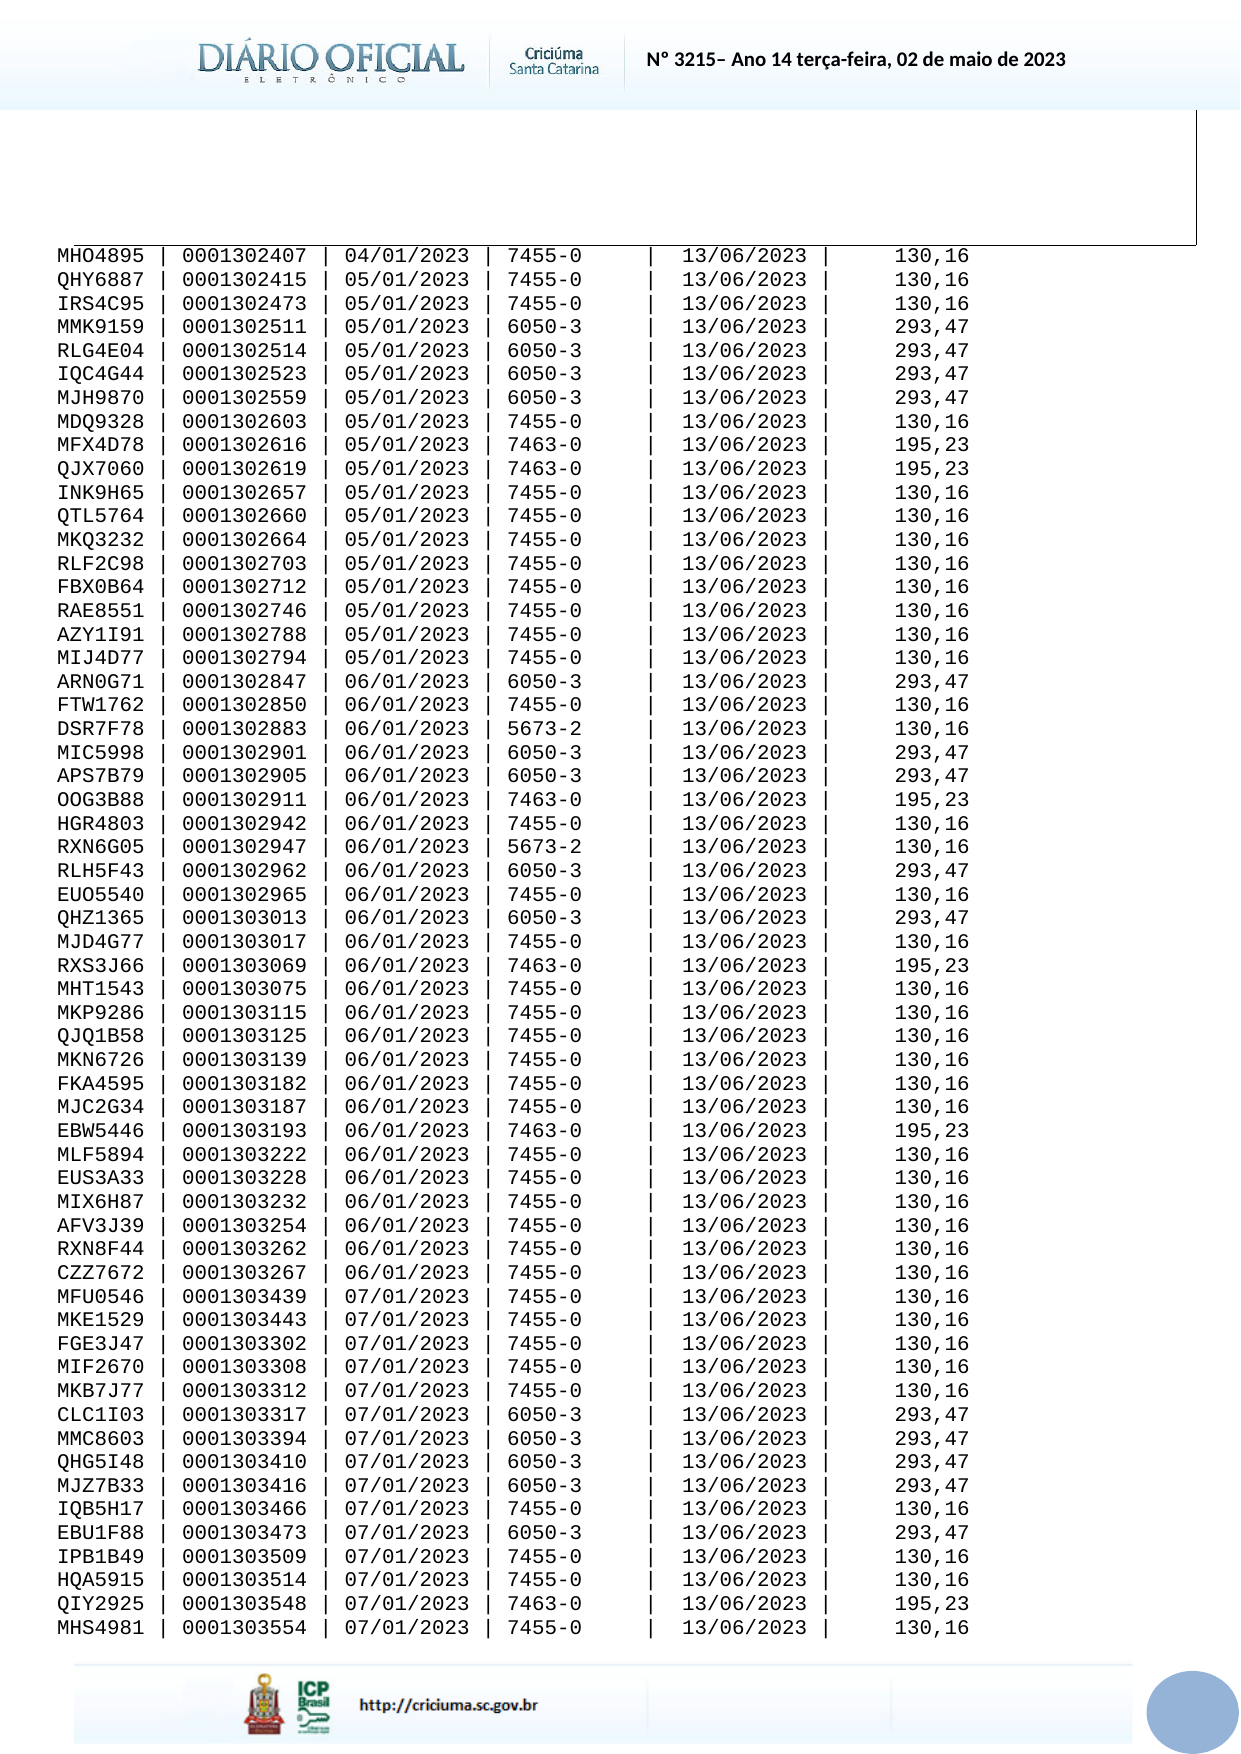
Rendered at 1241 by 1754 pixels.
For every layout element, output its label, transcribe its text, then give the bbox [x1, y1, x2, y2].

text QIY2925 | 0001303548 | 07/01/2023 | 7463-0 | 13/06/2023 | 195,23 [44, 1593, 1196, 1617]
text FKA4595 | 0001303182 | 06/01/2023 | 7455-0 | 13/06/2023 | 130,16 [44, 1073, 1196, 1096]
text QHY6887 | 0001302415 | 05/01/2023 | 7455-0 | 13/06/2023 | 130,16 [44, 269, 1196, 292]
text QJQ1B58 | 0001303125 | 06/01/2023 | 7455-0 | 13/06/2023 | 130,16 [44, 1026, 1196, 1049]
text IQC4G44 | 0001302523 | 05/01/2023 | 6050-3 | 13/06/2023 | 293,47 [44, 363, 1196, 387]
text MJD4G77 | 0001303017 | 06/01/2023 | 7455-0 | 13/06/2023 | 130,16 [44, 931, 1196, 954]
text IPB1B49 | 0001303509 | 07/01/2023 | 7455-0 | 13/06/2023 | 130,16 [44, 1546, 1196, 1569]
text IQB5H17 | 0001303466 | 07/01/2023 | 7455-0 | 13/06/2023 | 130,16 [44, 1498, 1196, 1522]
text RXN6G05 | 0001302947 | 06/01/2023 | 5673-2 | 13/06/2023 | 130,16 [44, 836, 1196, 860]
text RLG4E04 | 0001302514 | 05/01/2023 | 6050-3 | 13/06/2023 | 293,47 [44, 340, 1196, 363]
text MHT1543 | 0001303075 | 06/01/2023 | 7455-0 | 13/06/2023 | 130,16 [44, 978, 1196, 1002]
text MMC8603 | 0001303394 | 07/01/2023 | 6050-3 | 13/06/2023 | 293,47 [44, 1427, 1196, 1451]
text EBU1F88 | 0001303473 | 07/01/2023 | 6050-3 | 13/06/2023 | 293,47 [44, 1522, 1196, 1546]
text QTL5764 | 0001302660 | 05/01/2023 | 7455-0 | 13/06/2023 | 130,16 [44, 505, 1196, 529]
text MHO4895 | 0001302407 | 04/01/2023 | 7455-0 | 13/06/2023 | 130,16 [44, 245, 1196, 269]
text MIF2670 | 0001303308 | 07/01/2023 | 7455-0 | 13/06/2023 | 130,16 [44, 1357, 1196, 1380]
text FGE3J47 | 0001303302 | 07/01/2023 | 7455-0 | 13/06/2023 | 130,16 [44, 1333, 1196, 1357]
text HGR4803 | 0001302942 | 06/01/2023 | 7455-0 | 13/06/2023 | 130,16 [44, 813, 1196, 836]
text RLF2C98 | 0001302703 | 05/01/2023 | 7455-0 | 13/06/2023 | 130,16 [44, 553, 1196, 576]
text EUS3A33 | 0001303228 | 06/01/2023 | 7455-0 | 13/06/2023 | 130,16 [44, 1167, 1196, 1191]
text RXN8F44 | 0001303262 | 06/01/2023 | 7455-0 | 13/06/2023 | 130,16 [44, 1238, 1196, 1262]
text MIJ4D77 | 0001302794 | 05/01/2023 | 7455-0 | 13/06/2023 | 130,16 [44, 647, 1196, 671]
text OOG3B88 | 0001302911 | 06/01/2023 | 7463-0 | 13/06/2023 | 195,23 [44, 789, 1196, 813]
text DSR7F78 | 0001302883 | 06/01/2023 | 5673-2 | 13/06/2023 | 130,16 [44, 718, 1196, 742]
text MKN6726 | 0001303139 | 06/01/2023 | 7455-0 | 13/06/2023 | 130,16 [44, 1049, 1196, 1073]
text ARN0G71 | 0001302847 | 06/01/2023 | 6050-3 | 13/06/2023 | 293,47 [44, 671, 1196, 694]
text MIC5998 | 0001302901 | 06/01/2023 | 6050-3 | 13/06/2023 | 293,47 [44, 742, 1196, 765]
text MFU0546 | 0001303439 | 07/01/2023 | 7455-0 | 13/06/2023 | 130,16 [44, 1286, 1196, 1309]
text QHZ1365 | 0001303013 | 06/01/2023 | 6050-3 | 13/06/2023 | 293,47 [44, 907, 1196, 931]
text RAE8551 | 0001302746 | 05/01/2023 | 7455-0 | 13/06/2023 | 130,16 [44, 600, 1196, 623]
text QHG5I48 | 0001303410 | 07/01/2023 | 6050-3 | 13/06/2023 | 293,47 [44, 1451, 1196, 1475]
text MHS4981 | 0001303554 | 07/01/2023 | 7455-0 | 13/06/2023 | 130,16 [44, 1617, 1196, 1640]
text MMK9159 | 0001302511 | 05/01/2023 | 6050-3 | 13/06/2023 | 293,47 [44, 316, 1196, 340]
text MKP9286 | 0001303115 | 06/01/2023 | 7455-0 | 13/06/2023 | 130,16 [44, 1002, 1196, 1026]
text CLC1I03 | 0001303317 | 07/01/2023 | 6050-3 | 13/06/2023 | 293,47 [44, 1404, 1196, 1427]
text APS7B79 | 0001302905 | 06/01/2023 | 6050-3 | 13/06/2023 | 293,47 [44, 765, 1196, 789]
text RXS3J66 | 0001303069 | 06/01/2023 | 7463-0 | 13/06/2023 | 195,23 [44, 954, 1196, 978]
text EUO5540 | 0001302965 | 06/01/2023 | 7455-0 | 13/06/2023 | 130,16 [44, 884, 1196, 907]
text FTW1762 | 0001302850 | 06/01/2023 | 7455-0 | 13/06/2023 | 130,16 [44, 694, 1196, 718]
text MJH9870 | 0001302559 | 05/01/2023 | 6050-3 | 13/06/2023 | 293,47 [44, 387, 1196, 411]
text CZZ7672 | 0001303267 | 06/01/2023 | 7455-0 | 13/06/2023 | 130,16 [44, 1262, 1196, 1286]
text RLH5F43 | 0001302962 | 06/01/2023 | 6050-3 | 13/06/2023 | 293,47 [44, 860, 1196, 884]
text FBX0B64 | 0001302712 | 05/01/2023 | 7455-0 | 13/06/2023 | 130,16 [44, 576, 1196, 600]
text IRS4C95 | 0001302473 | 05/01/2023 | 7455-0 | 13/06/2023 | 130,16 [44, 292, 1196, 316]
text QJX7060 | 0001302619 | 05/01/2023 | 7463-0 | 13/06/2023 | 195,23 [44, 458, 1196, 482]
text INK9H65 | 0001302657 | 05/01/2023 | 7455-0 | 13/06/2023 | 130,16 [44, 482, 1196, 505]
text MKQ3232 | 0001302664 | 05/01/2023 | 7455-0 | 13/06/2023 | 130,16 [44, 529, 1196, 553]
text AZY1I91 | 0001302788 | 05/01/2023 | 7455-0 | 13/06/2023 | 130,16 [44, 623, 1196, 647]
text MIX6H87 | 0001303232 | 06/01/2023 | 7455-0 | 13/06/2023 | 130,16 [44, 1191, 1196, 1215]
text MKE1529 | 0001303443 | 07/01/2023 | 7455-0 | 13/06/2023 | 130,16 [44, 1309, 1196, 1333]
text EBW5446 | 0001303193 | 06/01/2023 | 7463-0 | 13/06/2023 | 195,23 [44, 1120, 1196, 1144]
text MDQ9328 | 0001302603 | 05/01/2023 | 7455-0 | 13/06/2023 | 130,16 [44, 411, 1196, 434]
text MJZ7B33 | 0001303416 | 07/01/2023 | 6050-3 | 13/06/2023 | 293,47 [44, 1475, 1196, 1498]
text MLF5894 | 0001303222 | 06/01/2023 | 7455-0 | 13/06/2023 | 130,16 [44, 1144, 1196, 1167]
text MKB7J77 | 0001303312 | 07/01/2023 | 7455-0 | 13/06/2023 | 130,16 [44, 1380, 1196, 1404]
text MFX4D78 | 0001302616 | 05/01/2023 | 7463-0 | 13/06/2023 | 195,23 [44, 434, 1196, 458]
text MJC2G34 | 0001303187 | 06/01/2023 | 7455-0 | 13/06/2023 | 130,16 [44, 1096, 1196, 1120]
text HQA5915 | 0001303514 | 07/01/2023 | 7455-0 | 13/06/2023 | 130,16 [44, 1569, 1196, 1593]
text AFV3J39 | 0001303254 | 06/01/2023 | 7455-0 | 13/06/2023 | 130,16 [44, 1215, 1196, 1238]
